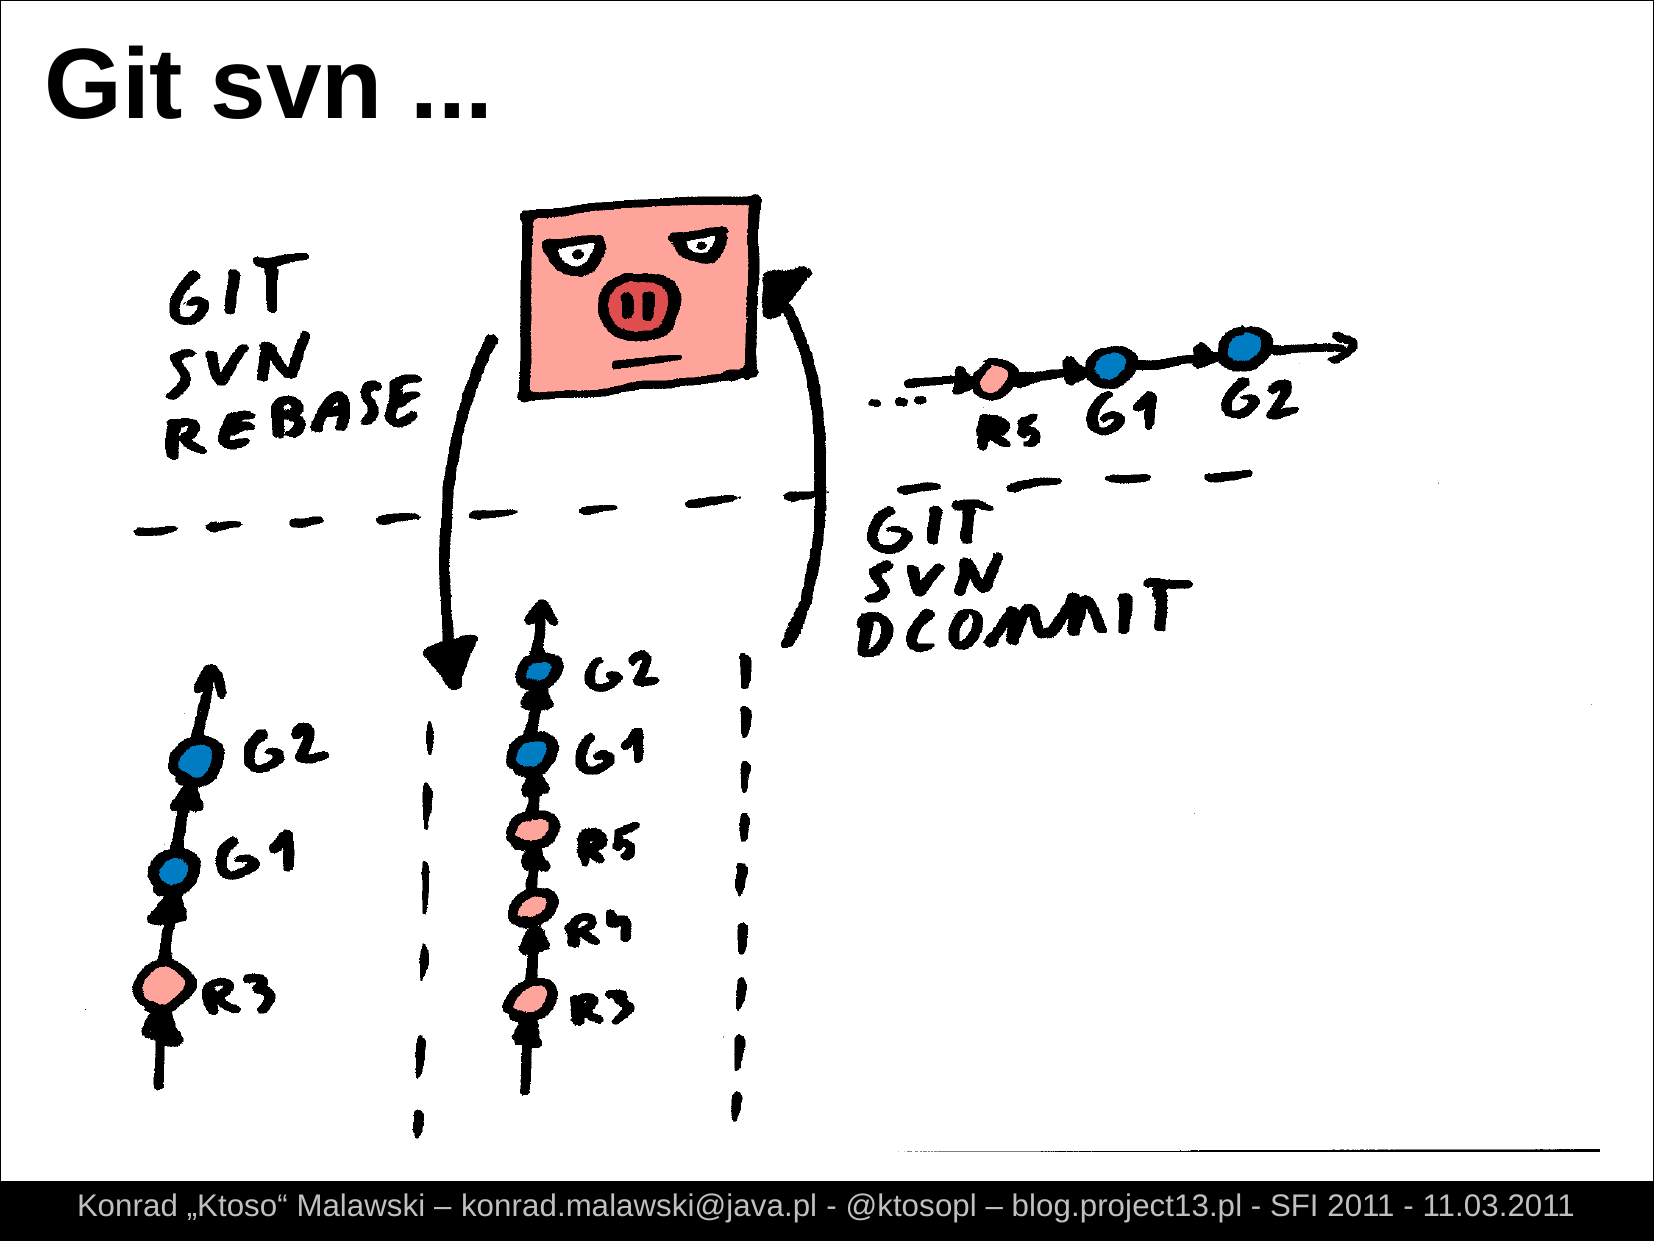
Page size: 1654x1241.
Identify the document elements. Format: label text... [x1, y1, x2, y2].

text_box Git svn ... [29, 21, 1625, 148]
picture [64, 183, 1600, 1152]
text_box Konrad „Ktoso“ Malawski – konrad.malawski@java.pl - @ktosopl – blog.project13.pl - SFI 2011 - 11.03.2011 [0, 1181, 1654, 1238]
